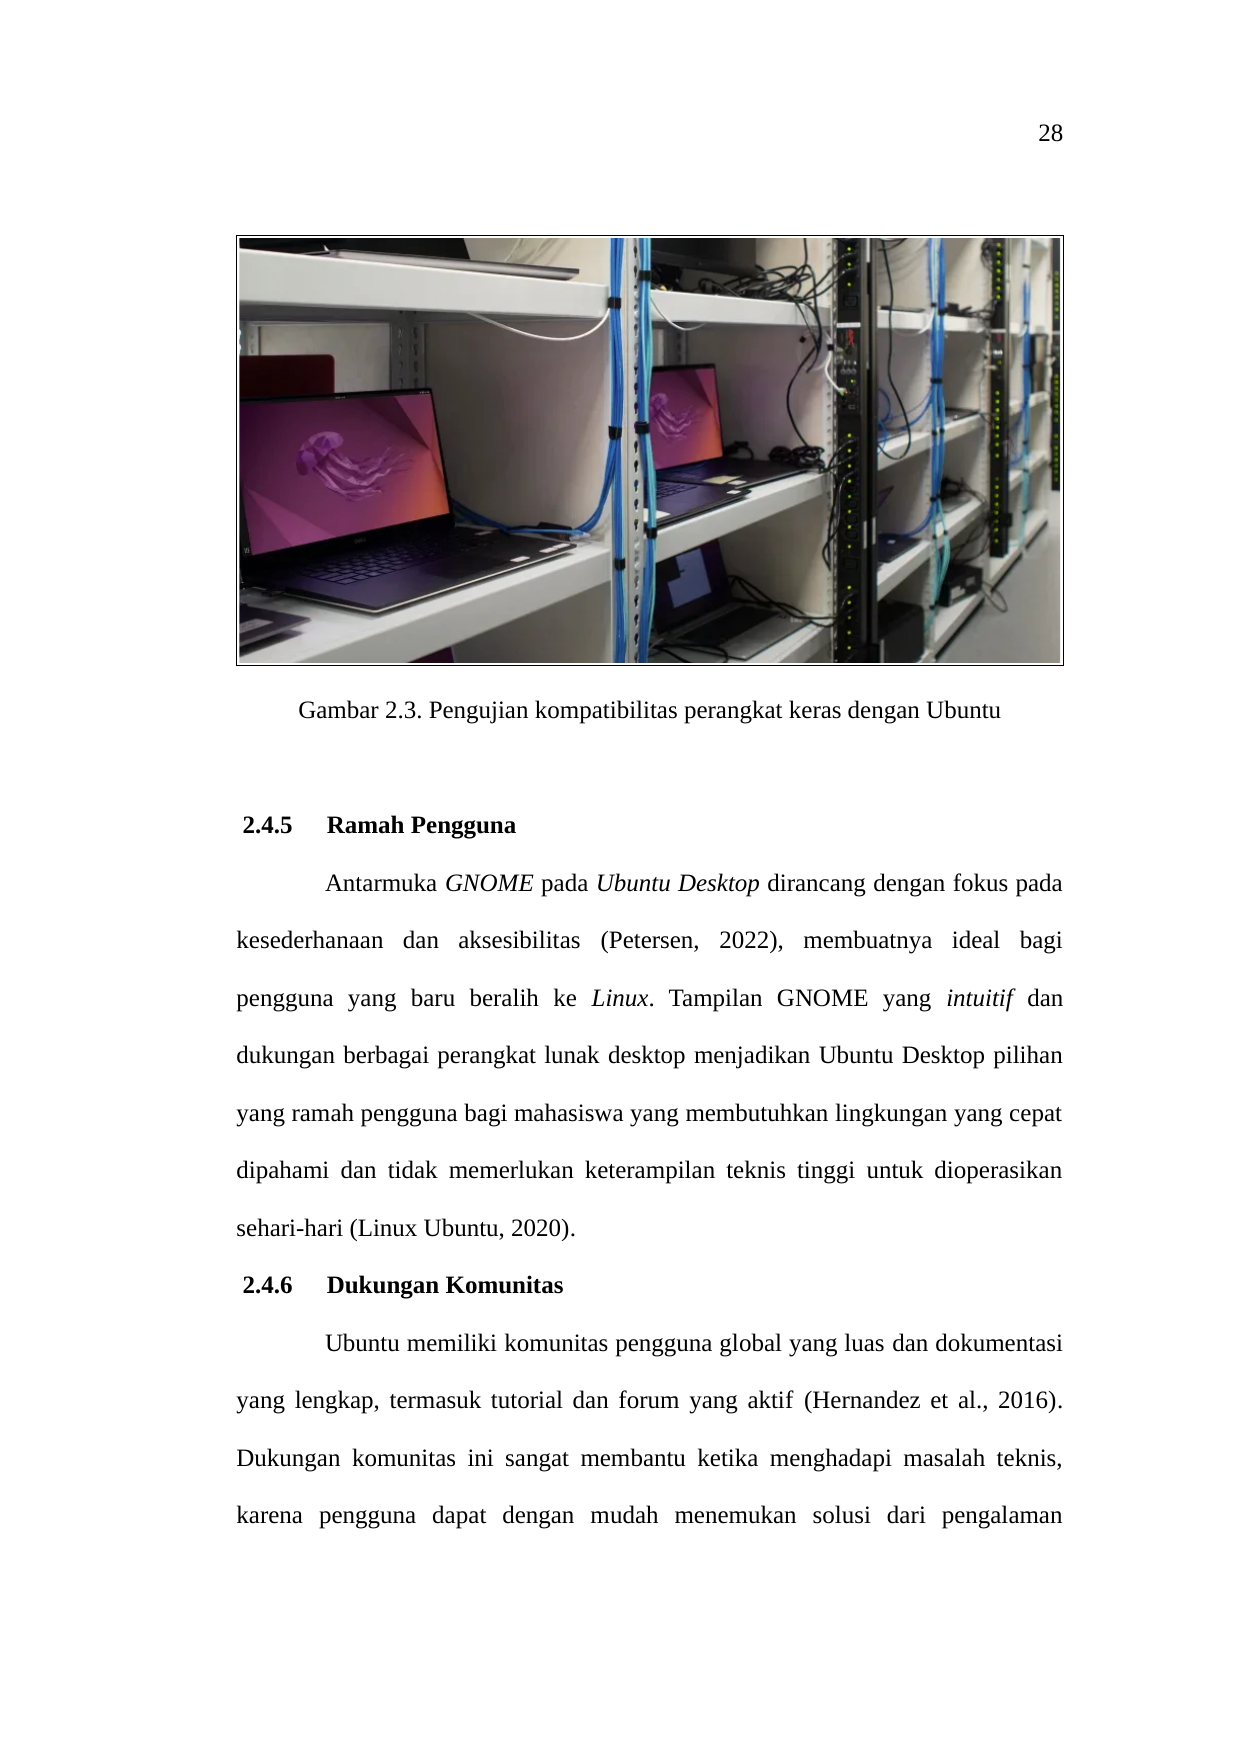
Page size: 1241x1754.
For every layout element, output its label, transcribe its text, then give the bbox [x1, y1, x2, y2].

text Ubuntu memiliki komunitas pengguna global yang luas dan dokumentasi yang lengkap, termasuk tutorial dan forum yang aktif (Hernandez et al., 2016). Dukungan komunitas ini sangat membantu ketika menghadapi masalah teknis, karena pengguna dapat dengan mudah menemukan solusi dari pengalaman [236, 1328, 1063, 1529]
subtitle Dukungan Komunitas [236, 1270, 1063, 1299]
text [237, 236, 1063, 665]
subtitle Ramah Pengguna [236, 810, 1063, 839]
text Gambar 2.3. Pengujian kompatibilitas perangkat keras dengan Ubuntu [236, 666, 1063, 724]
picture [239, 238, 1060, 663]
text Antarmuka GNOME pada Ubuntu Desktop dirancang dengan fokus pada kesederhanaan dan aksesibilitas (Petersen, 2022), membuatnya ideal bagi pengguna yang baru beralih ke Linux. Tampilan GNOME yang intuitif dan dukungan berbagai perangkat lunak desktop menjadikan Ubuntu Desktop pilihan yang ramah pengguna bagi mahasiswa yang membutuhkan lingkungan yang cepat dipahami dan tidak memerlukan keterampilan teknis tinggi untuk dioperasikan sehari-hari (Linux Ubuntu, 2020)⁠. [236, 868, 1063, 1241]
